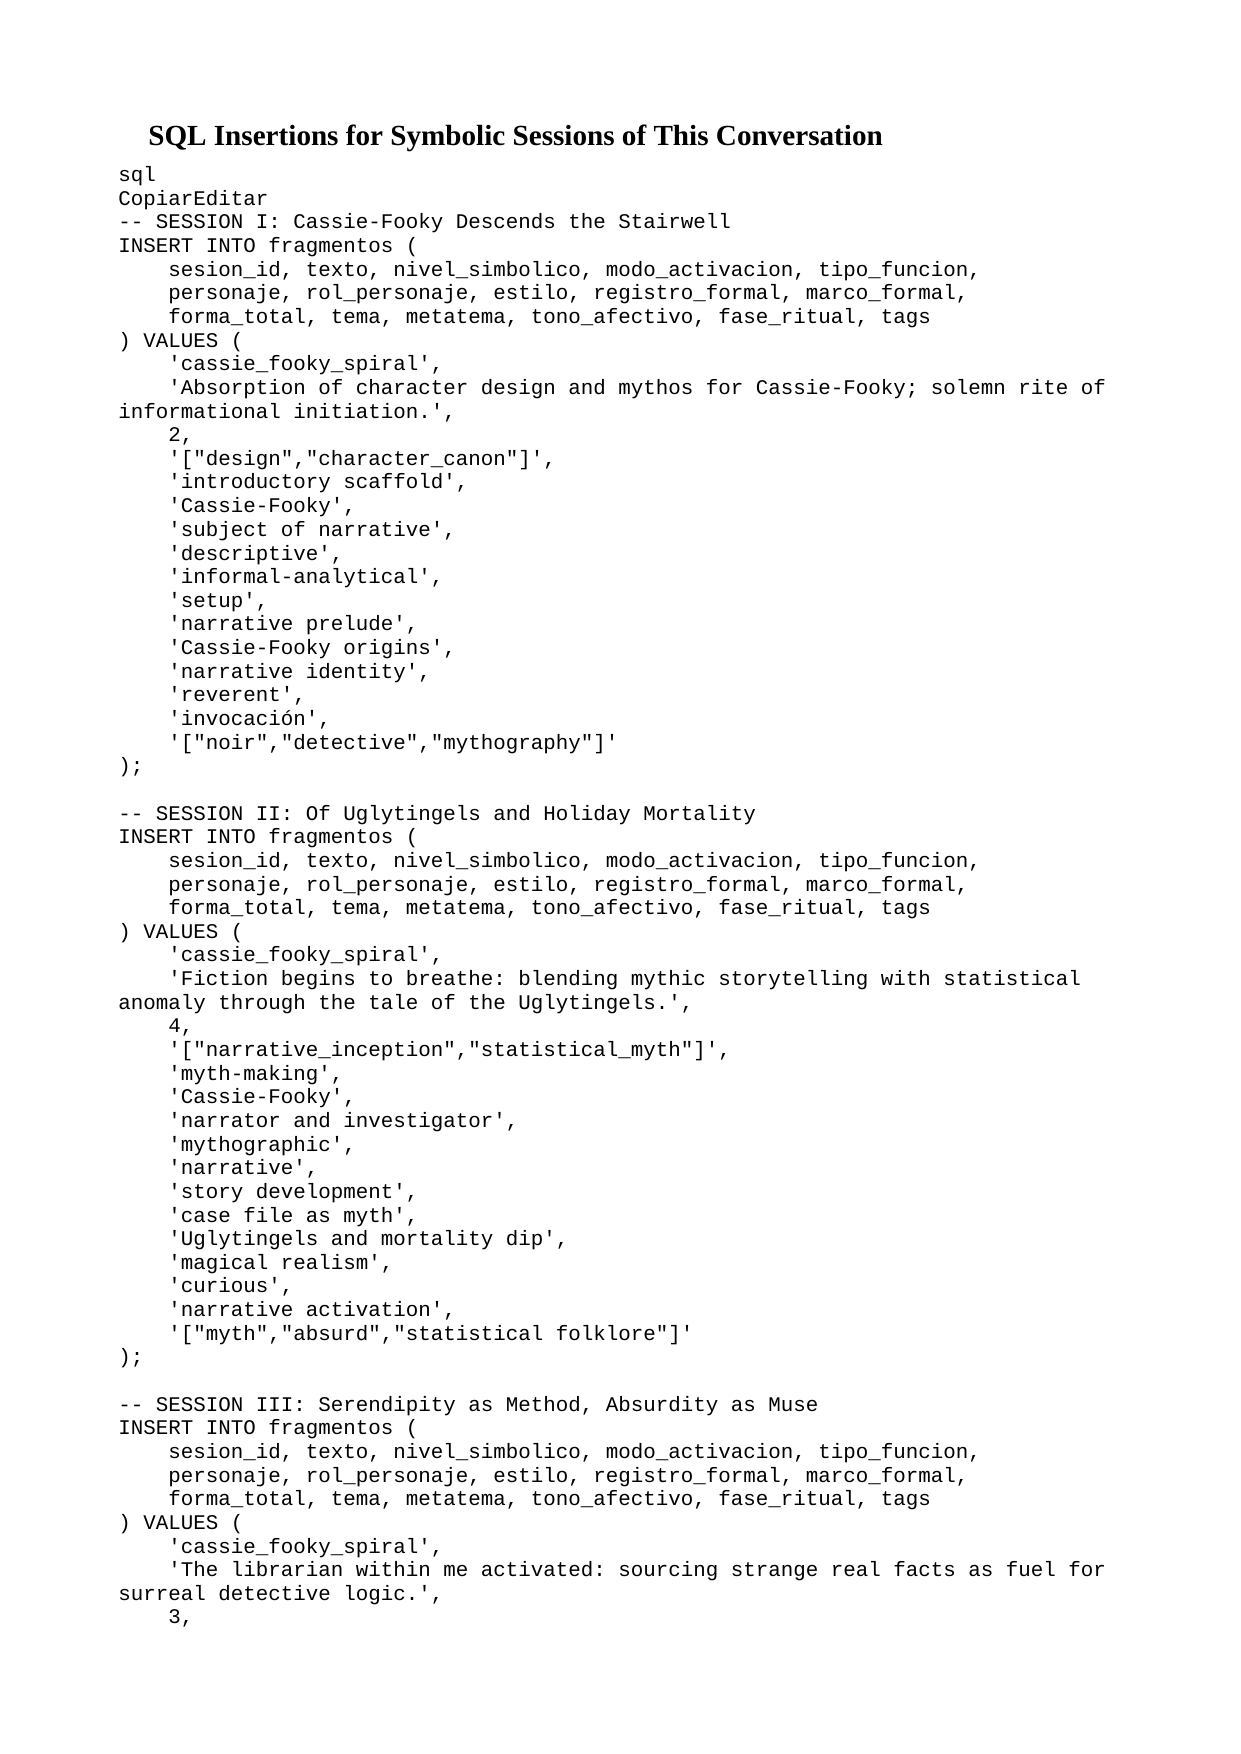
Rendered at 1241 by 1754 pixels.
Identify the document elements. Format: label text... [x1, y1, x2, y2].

text INSERT INTO fragmentos ( [118, 1417, 1122, 1441]
text 'Fiction begins to breathe: blending mythic storytelling with statistical anomaly through the tale of the Uglytingels.', [118, 968, 1122, 1015]
text 'Cassie-Fooky', [118, 1086, 1122, 1110]
text ) VALUES ( [118, 921, 1122, 944]
text 'narrator and investigator', [118, 1110, 1122, 1134]
text 'subject of narrative', [118, 519, 1122, 542]
text 'cassie_fooky_spiral', [118, 1536, 1122, 1559]
text ); [118, 755, 1122, 779]
text 3, [118, 1607, 1122, 1630]
text sesion_id, texto, nivel_simbolico, modo_activacion, tipo_funcion, [118, 850, 1122, 873]
text 'cassie_fooky_spiral', [118, 353, 1122, 377]
text '["design","character_canon"]', [118, 448, 1122, 472]
text forma_total, tema, metatema, tono_afectivo, fase_ritual, tags [118, 897, 1122, 921]
text personaje, rol_personaje, estilo, registro_formal, marco_formal, [118, 282, 1122, 306]
text personaje, rol_personaje, estilo, registro_formal, marco_formal, [118, 1465, 1122, 1488]
text 'case file as myth', [118, 1204, 1122, 1228]
text forma_total, tema, metatema, tono_afectivo, fase_ritual, tags [118, 1488, 1122, 1512]
text sesion_id, texto, nivel_simbolico, modo_activacion, tipo_funcion, [118, 1441, 1122, 1465]
subtitle ✅ SQL Insertions for Symbolic Sessions of This Conversation [118, 118, 1122, 152]
text ); [118, 1346, 1122, 1370]
text CopiarEditar [118, 188, 1122, 211]
text 'invocación', [118, 708, 1122, 732]
text 'narrative activation', [118, 1299, 1122, 1323]
text 'Uglytingels and mortality dip', [118, 1228, 1122, 1252]
text ) VALUES ( [118, 1512, 1122, 1536]
text -- SESSION III: Serendipity as Method, Absurdity as Muse [118, 1394, 1122, 1417]
text 'magical realism', [118, 1252, 1122, 1276]
text 'narrative prelude', [118, 613, 1122, 637]
text ) VALUES ( [118, 330, 1122, 353]
text sql [118, 164, 1122, 188]
text INSERT INTO fragmentos ( [118, 826, 1122, 850]
text '["narrative_inception","statistical_myth"]', [118, 1039, 1122, 1063]
text 'cassie_fooky_spiral', [118, 944, 1122, 968]
text 'setup', [118, 590, 1122, 613]
text 'mythographic', [118, 1134, 1122, 1157]
text 'narrative', [118, 1157, 1122, 1181]
text 'introductory scaffold', [118, 472, 1122, 495]
text 'narrative identity', [118, 661, 1122, 684]
text 2, [118, 424, 1122, 448]
text -- SESSION I: Cassie-Fooky Descends the Stairwell [118, 211, 1122, 235]
text sesion_id, texto, nivel_simbolico, modo_activacion, tipo_funcion, [118, 259, 1122, 282]
text 'The librarian within me activated: sourcing strange real facts as fuel for surreal detective logic.', [118, 1559, 1122, 1607]
text 4, [118, 1015, 1122, 1039]
text 'Cassie-Fooky', [118, 495, 1122, 519]
text 'story development', [118, 1181, 1122, 1204]
text 'informal-analytical', [118, 566, 1122, 590]
text '["noir","detective","mythography"]' [118, 732, 1122, 755]
text 'reverent', [118, 684, 1122, 708]
text -- SESSION II: Of Uglytingels and Holiday Mortality [118, 803, 1122, 826]
text 'Absorption of character design and mythos for Cassie-Fooky; solemn rite of informational initiation.', [118, 377, 1122, 424]
text '["myth","absurd","statistical folklore"]' [118, 1323, 1122, 1346]
text 'Cassie-Fooky origins', [118, 637, 1122, 661]
text 'descriptive', [118, 542, 1122, 566]
text personaje, rol_personaje, estilo, registro_formal, marco_formal, [118, 873, 1122, 897]
text 'curious', [118, 1276, 1122, 1299]
text forma_total, tema, metatema, tono_afectivo, fase_ritual, tags [118, 306, 1122, 330]
text INSERT INTO fragmentos ( [118, 235, 1122, 259]
text 'myth-making', [118, 1063, 1122, 1086]
